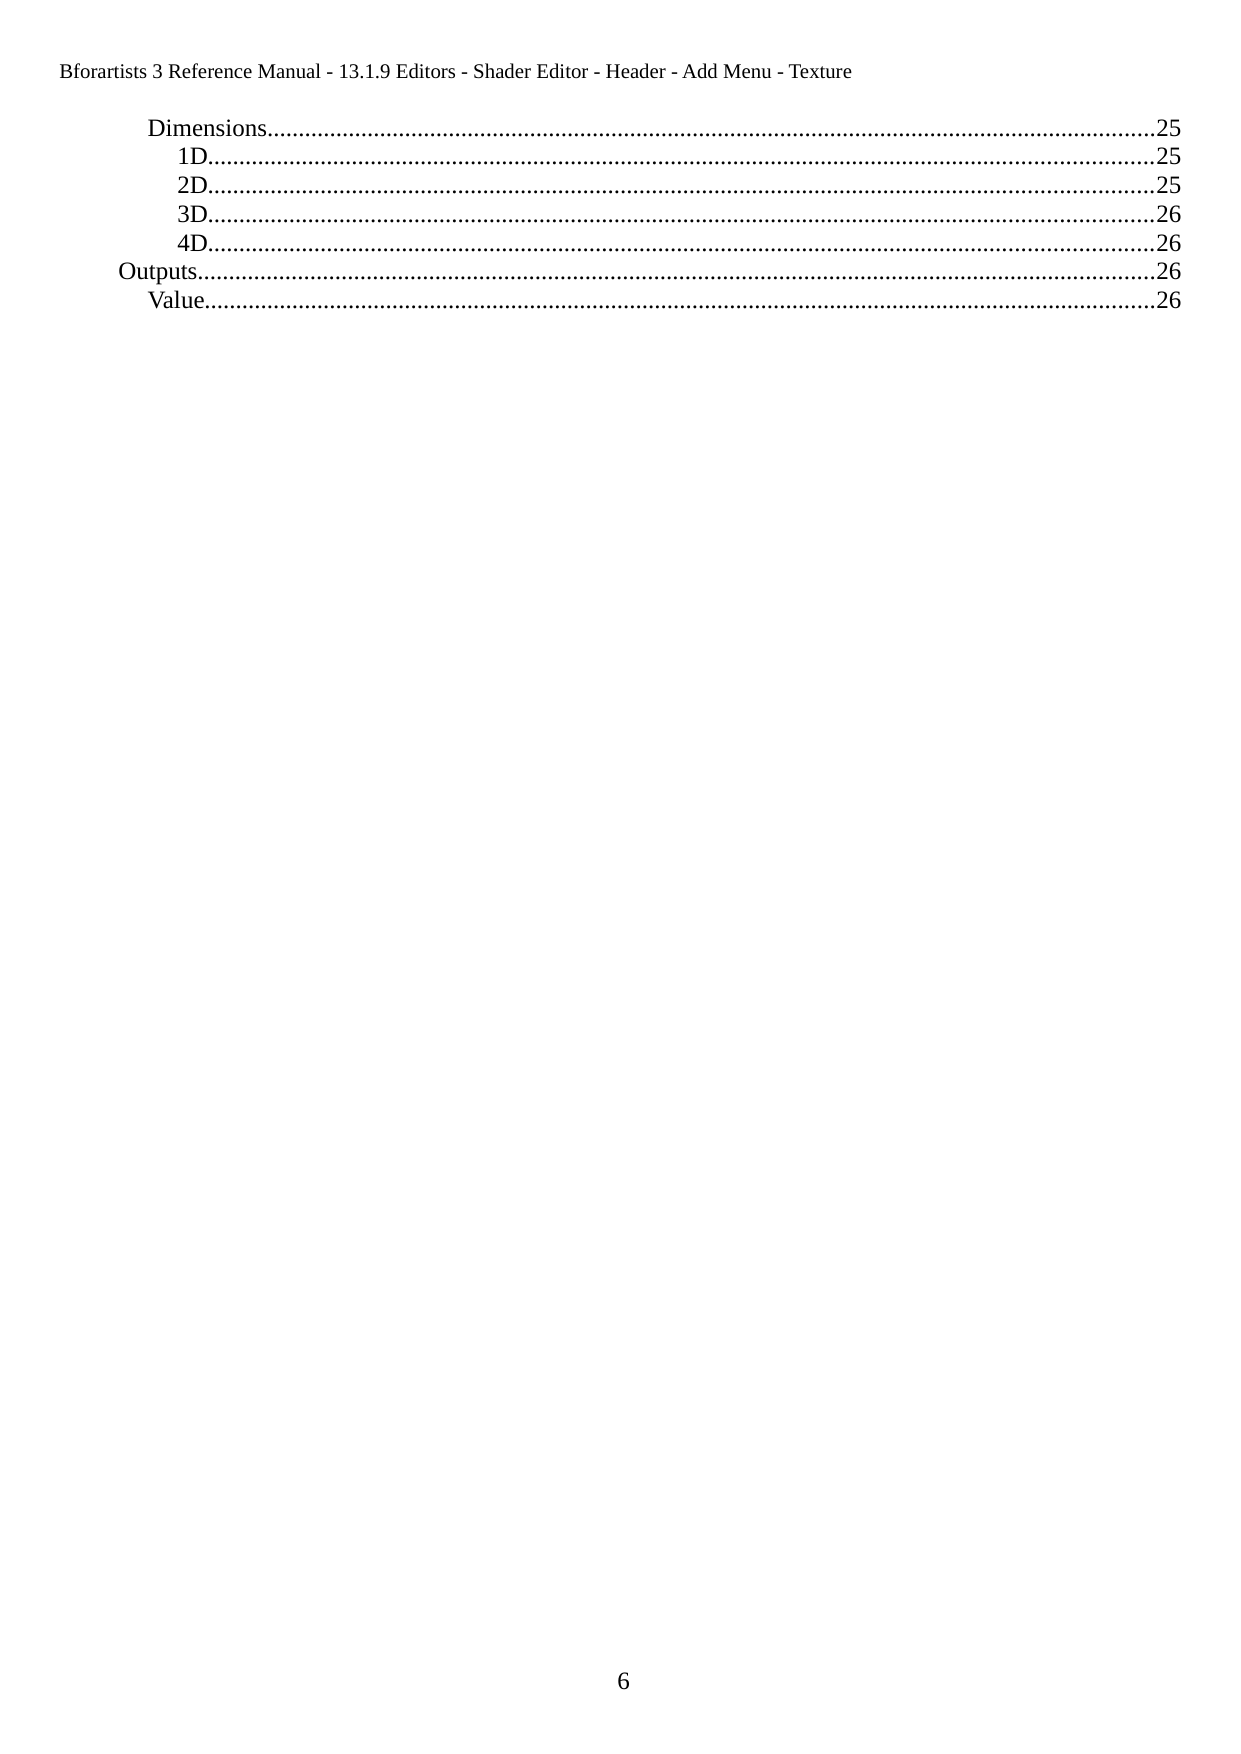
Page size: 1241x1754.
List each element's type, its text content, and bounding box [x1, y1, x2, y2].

text 3D 26 [177, 199, 1181, 228]
text 2D 25 [177, 170, 1181, 199]
text Dimensions 25 [147, 113, 1181, 141]
text 1D 25 [177, 141, 1181, 170]
text Value 26 [147, 285, 1181, 314]
text 4D 26 [177, 228, 1181, 256]
text Outputs 26 [118, 256, 1181, 285]
